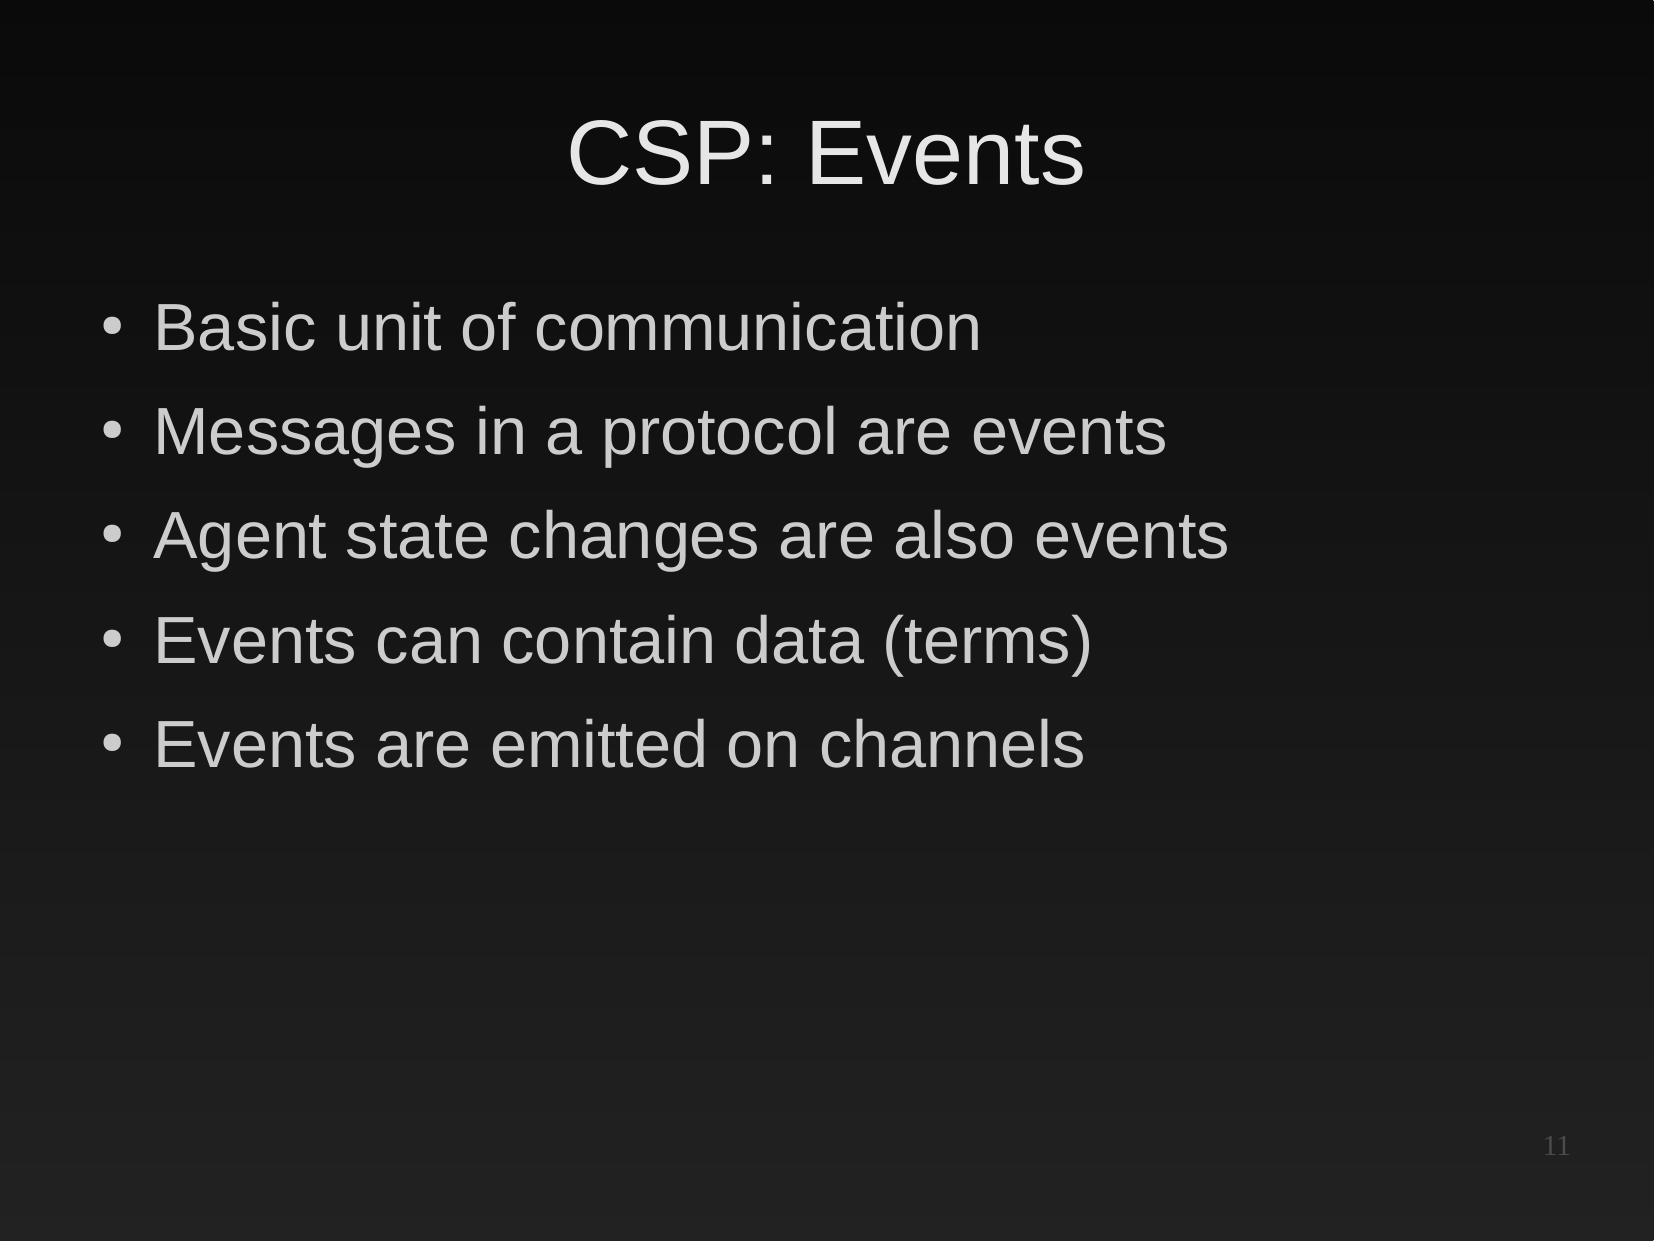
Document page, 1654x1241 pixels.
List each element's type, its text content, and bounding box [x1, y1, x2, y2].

title CSP: Events [82, 49, 1571, 257]
list Basic unit of communication Messages in a protocol are events Agent state changes are also events Events can contain data (terms) Events are emitted on channels [82, 290, 1571, 1109]
